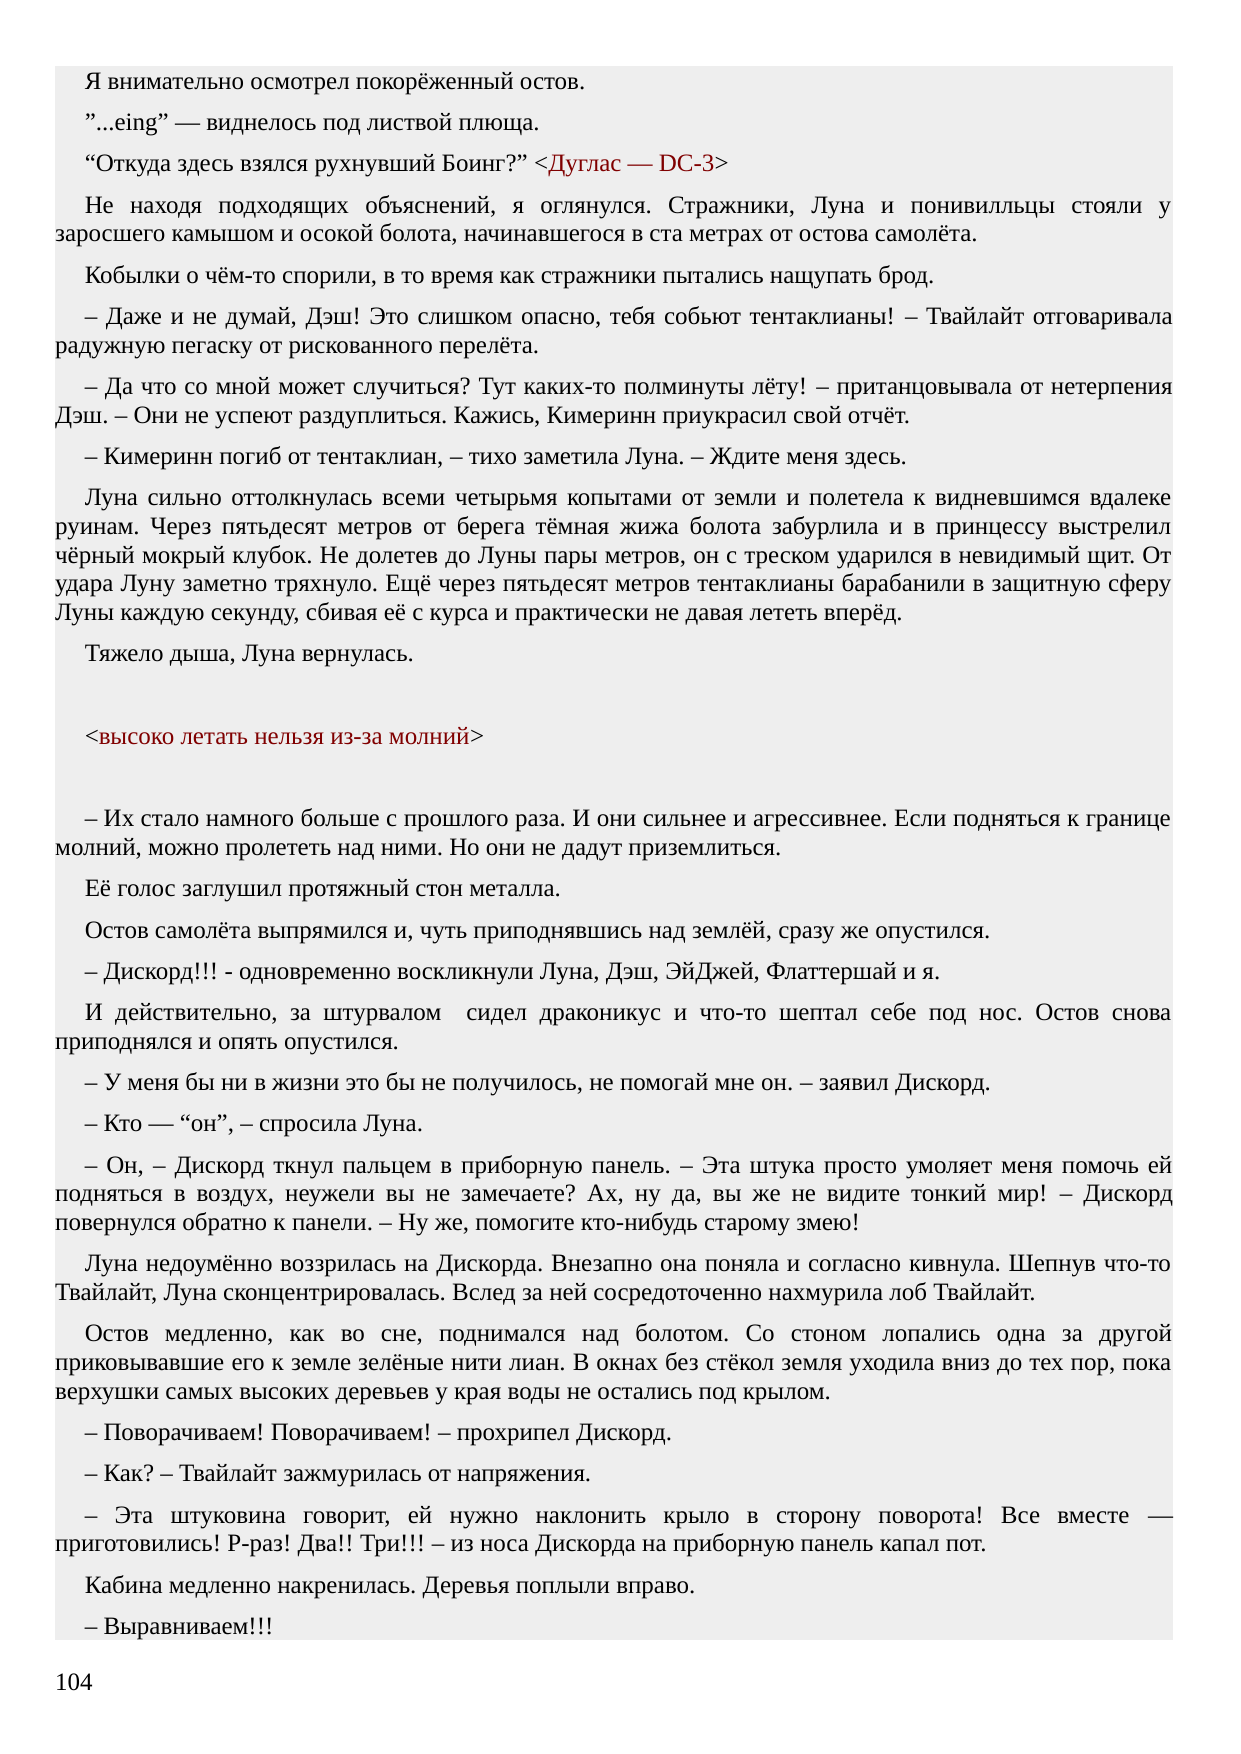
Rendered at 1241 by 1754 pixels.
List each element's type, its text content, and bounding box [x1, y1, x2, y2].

text – Он, – Дискорд ткнул пальцем в приборную панель. – Эта штука просто умоляет меня помочь ей подняться в воздух, неужели вы не замечаете? Ах, ну да, вы же не видите тонкий мир! – Дискорд повернулся обратно к панели. – Ну же, помогите кто-нибудь старому змею! [55, 1150, 1173, 1236]
text И действительно, за штурвалом сидел драконикус и что-то шептал себе под нос. Остов снова приподнялся и опять опустился. [55, 997, 1173, 1055]
text – Дискорд!!! - одновременно воскликнули Луна, Дэш, ЭйДжей, Флаттершай и я. [55, 956, 1173, 985]
text – Как? – Твайлайт зажмурилась от напряжения. [55, 1458, 1173, 1487]
text Кабина медленно накренилась. Деревья поплыли вправо. [55, 1570, 1173, 1598]
text – Кто — “он”, – спросила Луна. [55, 1108, 1173, 1137]
text – Эта штуковина говорит, ей нужно наклонить крыло в сторону поворота! Все вместе — приготовились! Р-раз! Два!! Три!!! – из носа Дискорда на приборную панель капал пот. [55, 1500, 1173, 1557]
text – У меня бы ни в жизни это бы не получилось, не помогай мне он. – заявил Дискорд. [55, 1067, 1173, 1096]
text Остов медленно, как во сне, поднимался над болотом. Со стоном лопались одна за другой приковывавшие его к земле зелёные нити лиан. В окнах без стёкол земля уходила вниз до тех пор, пока верхушки самых высоких деревьев у края воды не остались под крылом. [55, 1318, 1173, 1405]
text – Выравниваем!!! [55, 1611, 1173, 1640]
text – Их стало намного больше с прошлого раза. И они сильнее и агрессивнее. Если подняться к границе молний, можно пролететь над ними. Но они не дадут приземлиться. [55, 803, 1173, 861]
text Кобылки о чём-то спорили, в то время как стражники пытались нащупать брод. [55, 260, 1173, 288]
text – Кимеринн погиб от тентаклиан, – тихо заметила Луна. – Ждите меня здесь. [55, 441, 1173, 470]
text – Да что со мной может случиться? Тут каких-то полминуты лёту! – пританцовывала от нетерпения Дэш. – Они не успеют раздуплиться. Кажись, Кимеринн приукрасил свой отчёт. [55, 371, 1173, 428]
text Не находя подходящих объяснений, я оглянулся. Стражники, Луна и понивилльцы стояли у заросшего камышом и осокой болота, начинавшегося в ста метрах от остова самолёта. [55, 190, 1173, 247]
text ”...eing” — виднелось под листвой плюща. [55, 107, 1173, 136]
text Остов самолёта выпрямился и, чуть приподнявшись над землёй, сразу же опустился. [55, 915, 1173, 943]
text Луна сильно оттолкнулась всеми четырьмя копытами от земли и полетела к видневшимся вдалеке руинам. Через пятьдесят метров от берега тёмная жижа болота забурлила и в принцессу выстрелил чёрный мокрый клубок. Не долетев до Луны пары метров, он с треском ударился в невидимый щит. От удара Луну заметно тряхнуло. Ещё через пятьдесят метров тентаклианы барабанили в защитную сферу Луны каждую секунду, сбивая её с курса и практически не давая лететь вперёд. [55, 482, 1173, 626]
text Её голос заглушил протяжный стон металла. [55, 873, 1173, 902]
text Я внимательно осмотрел покорёженный остов. [55, 66, 1173, 95]
text “Откуда здесь взялся рухнувший Боинг?” <Дуглас — DC-3> [55, 148, 1173, 177]
text – Даже и не думай, Дэш! Это слишком опасно, тебя собьют тентаклианы! – Твайлайт отговаривала радужную пегаску от рискованного перелёта. [55, 301, 1173, 358]
text <высоко летать нельзя из-за молний> [55, 721, 1173, 750]
text – Поворачиваем! Поворачиваем! – прохрипел Дискорд. [55, 1417, 1173, 1446]
text Тяжело дыша, Луна вернулась. [55, 638, 1173, 667]
text Луна недоумённо воззрилась на Дискорда. Внезапно она поняла и согласно кивнула. Шепнув что-то Твайлайт, Луна сконцентрировалась. Вслед за ней сосредоточенно нахмурила лоб Твайлайт. [55, 1248, 1173, 1306]
